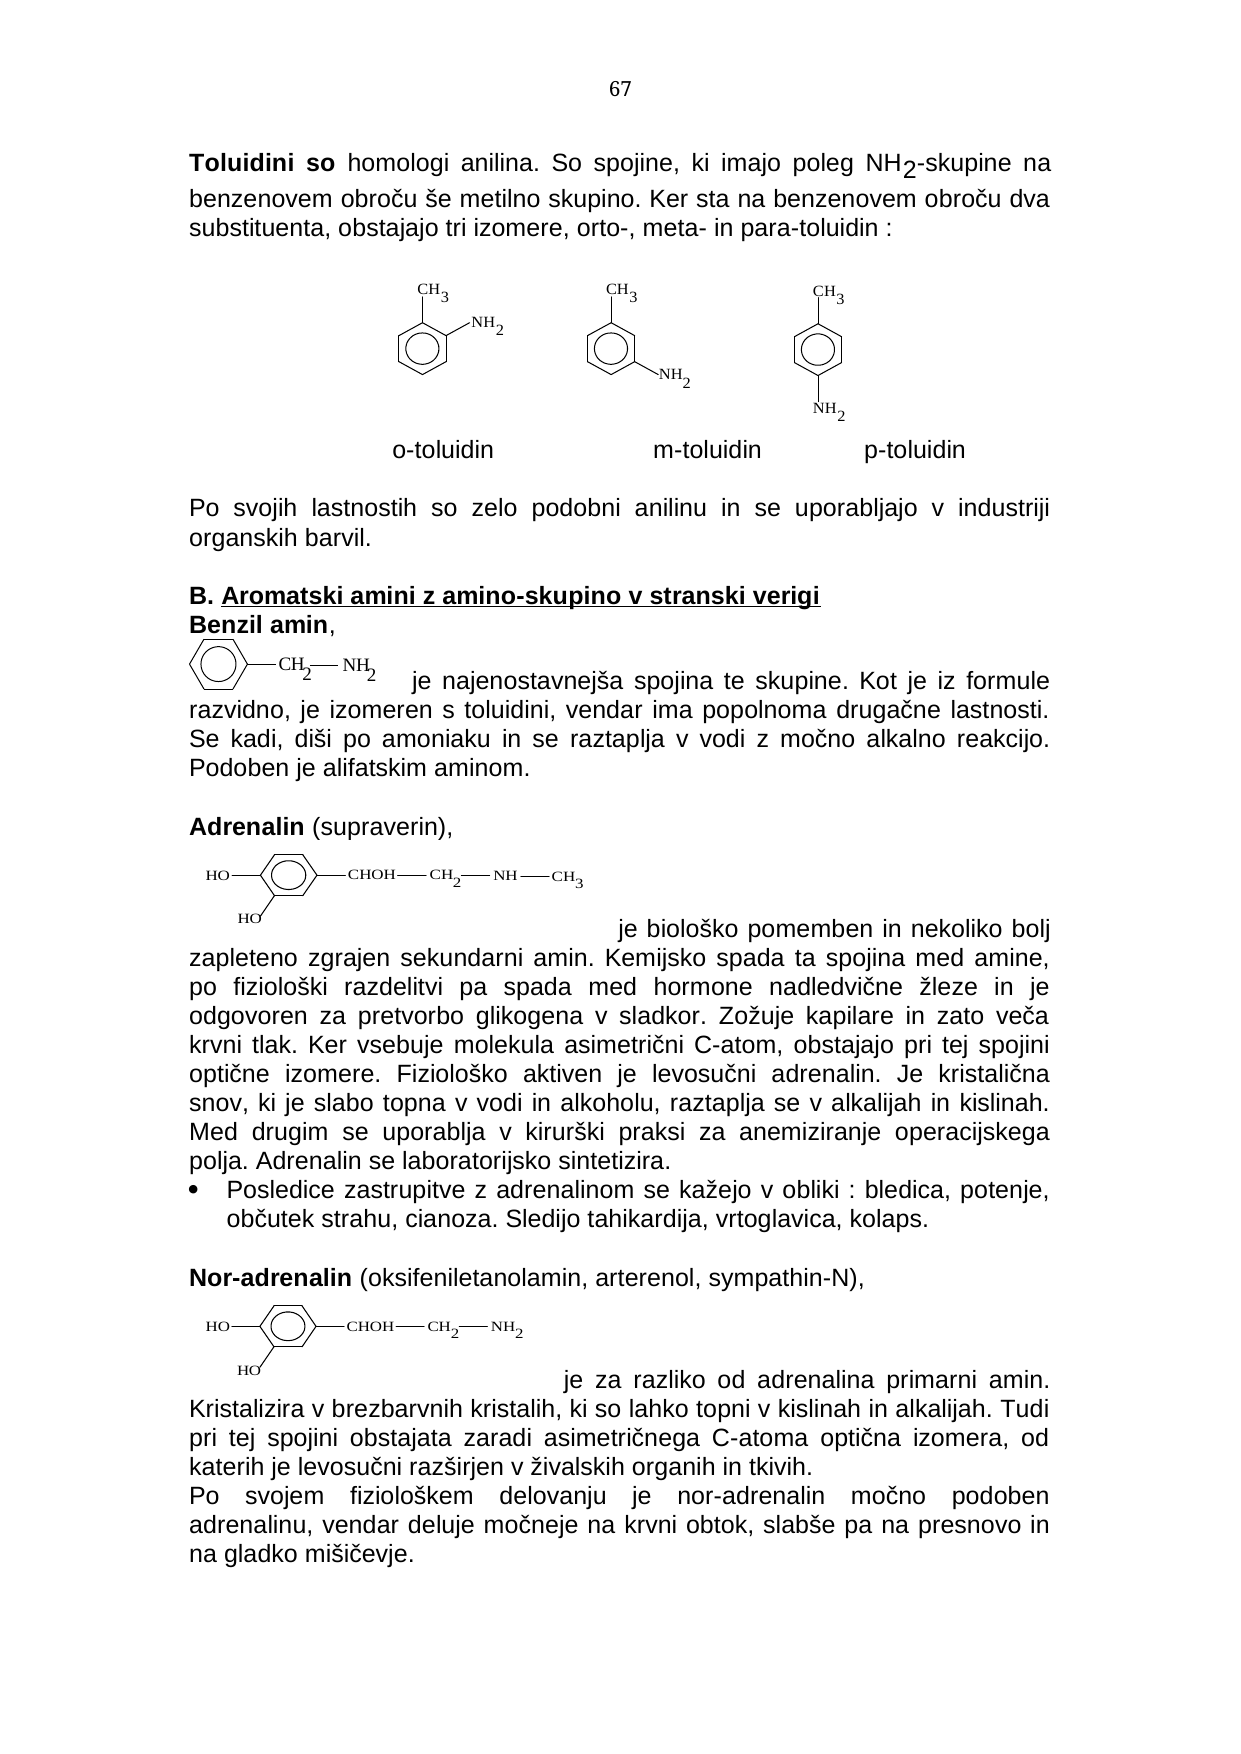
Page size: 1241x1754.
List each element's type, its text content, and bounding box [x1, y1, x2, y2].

text je biološko pomemben in nekoliko bolj zapleteno zgrajen sekundarni amin. Kemijsko spada ta spojina med amine, po fiziološki razdelitvi pa spada med hormone nadledvične žleze in je odgovoren za pretvorbo glikogena v sladkor. Zožuje kapilare in zato veča krvni tlak. Ker vsebuje molekula asimetrični C-atom, obstajajo pri tej spojini optične izomere. Fiziološko aktiven je levosučni adrenalin. Je kristalična snov, ki je slabo topna v vodi in alkoholu, raztaplja se v alkalijah in kislinah. Med drugim se uporablja v kirurški praksi za anemiziranje operacijskega polja. Adrenalin se laboratorijsko sintetizira. [189, 840, 1051, 1175]
text Po svojem fiziološkem delovanju je nor-adrenalin močno podoben adrenalinu, vendar deluje močneje na krvni obtok, slabše pa na presnovo in na gladko mišičevje. [189, 1481, 1051, 1568]
text Adrenalin (supraverin), [189, 811, 1051, 840]
text Toluidini so homologi anilina. So spojine, ki imajo poleg NH2-skupine na benzenovem obroču še metilno skupino. Ker sta na benzenovem obroču dva substituenta, obstajajo tri izomere, orto-, meta- in para-toluidin : [189, 148, 1051, 242]
list Posledice zastrupitve z adrenalinom se kažejo v obliki : bledica, potenje, občutek strahu, cianoza. Sledijo tahikardija, vrtoglavica, kolaps. [189, 1175, 1051, 1233]
text B. Aromatski amini z amino-skupino v stranski verigi [189, 581, 1051, 609]
text Benzil amin, [189, 609, 1051, 639]
text je za razliko od adrenalina primarni amin. Kristalizira v brezbarvnih kristalih, ki so lahko topni v kislinah in alkalijah. Tudi pri tej spojini obstajata zaradi asimetričnega C-atoma optična izomera, od katerih je levosučni razširjen v živalskih organih in tkivih. [189, 1292, 1051, 1481]
text Po svojih lastnostih so zelo podobni anilinu in se uporabljajo v industriji organskih barvil. [189, 493, 1051, 551]
text o-toluidin m-toluidin p-toluidin [189, 435, 1051, 464]
text je najenostavnejša spojina te skupine. Kot je iz formule razvidno, je izomeren s toluidini, vendar ima popolnoma drugačne lastnosti. Se kadi, diši po amoniaku in se raztaplja v vodi z močno alkalno reakcijo. Podoben je alifatskim aminom. [189, 639, 1051, 782]
text Nor-adrenalin (oksifeniletanolamin, arterenol, sympathin-N), [189, 1262, 1051, 1292]
